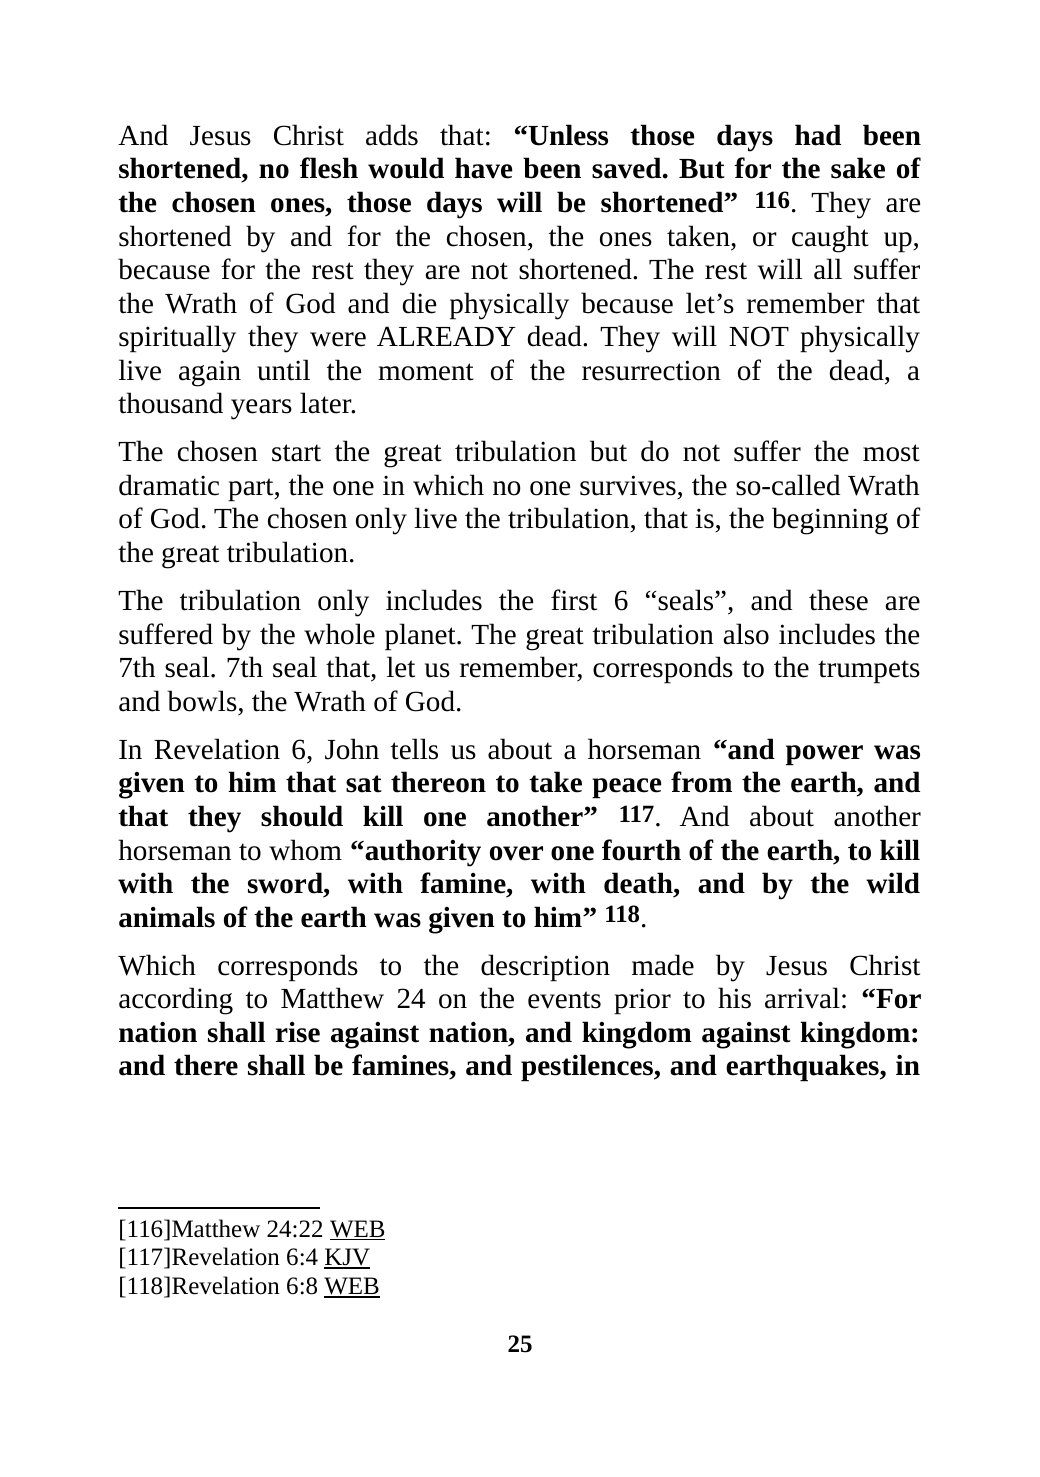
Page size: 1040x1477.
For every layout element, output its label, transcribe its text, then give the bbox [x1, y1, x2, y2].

text Revelation 6:4 KJV [118, 1242, 921, 1271]
text In Revelation 6, John tells us about a horseman “and power was given to him that sat thereon to take peace from the earth, and that they should kill one another” . And about another horseman to whom “authority over one fourth of the earth, to kill with the sword, with famine, with death, and by the wild animals of the earth was given to him” . [118, 732, 921, 933]
text Revelation 6:8 WEB [118, 1271, 921, 1300]
text Matthew 24:22 WEB [118, 1214, 921, 1242]
text Which corresponds to the description made by Jesus Christ according to Matthew 24 on the events prior to his arrival: “For nation shall rise against nation, and kingdom against kingdom: and there shall be famines, and pestilences, and earthquakes, in [118, 948, 921, 1116]
text The tribulation only includes the first 6 “seals”, and these are suffered by the whole planet. The great tribulation also includes the 7th seal. 7th seal that, let us remember, corresponds to the trumpets and bowls, the Wrath of God. [118, 583, 921, 717]
text The chosen start the great tribulation but do not suffer the most dramatic part, the one in which no one survives, the so-called Wrath of God. The chosen only live the tribulation, that is, the beginning of the great tribulation. [118, 434, 921, 569]
text And Jesus Christ adds that: “Unless those days had been shortened, no flesh would have been saved. But for the sake of the chosen ones, those days will be shortened” . They are shortened by and for the chosen, the ones taken, or caught up, because for the rest they are not shortened. The rest will all suffer the Wrath of God and die physically because let’s remember that spiritually they were ALREADY dead. They will NOT physically live again until the moment of the resurrection of the dead, a thousand years later. [118, 118, 921, 420]
